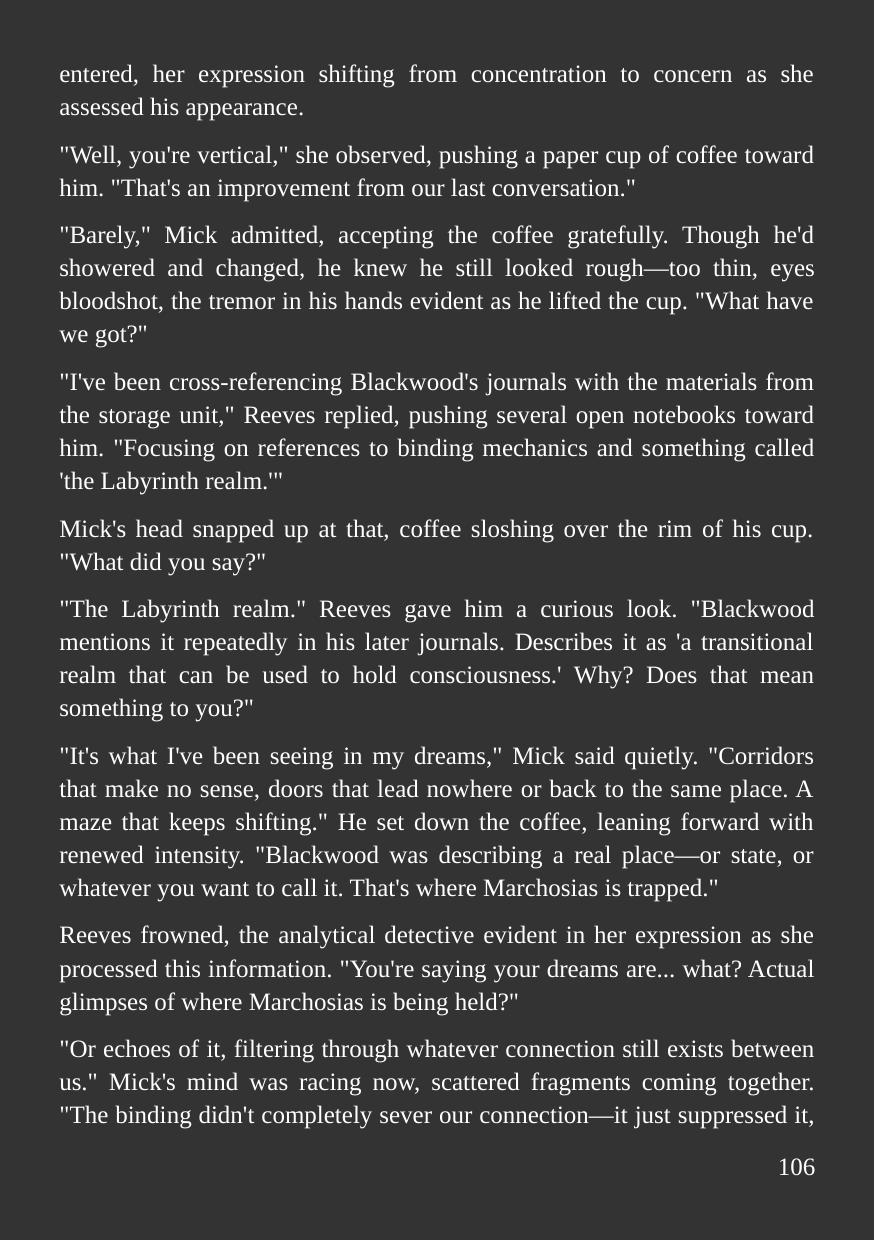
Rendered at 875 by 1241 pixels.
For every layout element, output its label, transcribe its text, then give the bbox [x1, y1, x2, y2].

text Mick's head snapped up at that, coffee sloshing over the rim of his cup. "What did you say?" [59, 514, 815, 575]
text entered, her expression shifting from concentration to concern as she assessed his appearance. [59, 59, 815, 121]
text "It's what I've been seeing in my dreams," Mick said quietly. "Corridors that make no sense, doors that lead nowhere or back to the same place. A maze that keeps shifting." He set down the coffee, leaning forward with renewed intensity. "Blackwood was describing a real place—or state, or whatever you want to call it. That's where Marchosias is trapped." [59, 741, 815, 902]
text "Or echoes of it, filtering through whatever connection still exists between us." Mick's mind was racing now, scattered fragments coming together. "The binding didn't completely sever our connection—it just suppressed it, [59, 1034, 815, 1129]
text "The Labyrinth realm." Reeves gave him a curious look. "Blackwood mentions it repeatedly in his later journals. Describes it as 'a transitional realm that can be used to hold consciousness.' Why? Does that mean something to you?" [59, 594, 815, 722]
text "Barely," Mick admitted, accepting the coffee gratefully. Though he'd showered and changed, he knew he still looked rough—too thin, eyes bloodshot, the tremor in his hands evident as he lifted the cup. "What have we got?" [59, 220, 815, 348]
text "I've been cross-referencing Blackwood's journals with the materials from the storage unit," Reeves replied, pushing several open notebooks toward him. "Focusing on references to binding mechanics and something called 'the Labyrinth realm.'" [59, 367, 815, 495]
text "Well, you're vertical," she observed, pushing a paper cup of coffee toward him. "That's an improvement from our last conversation." [59, 140, 815, 201]
text Reeves frowned, the analytical detective evident in her expression as she processed this information. "You're saying your dreams are... what? Actual glimpses of where Marchosias is being held?" [59, 921, 815, 1015]
